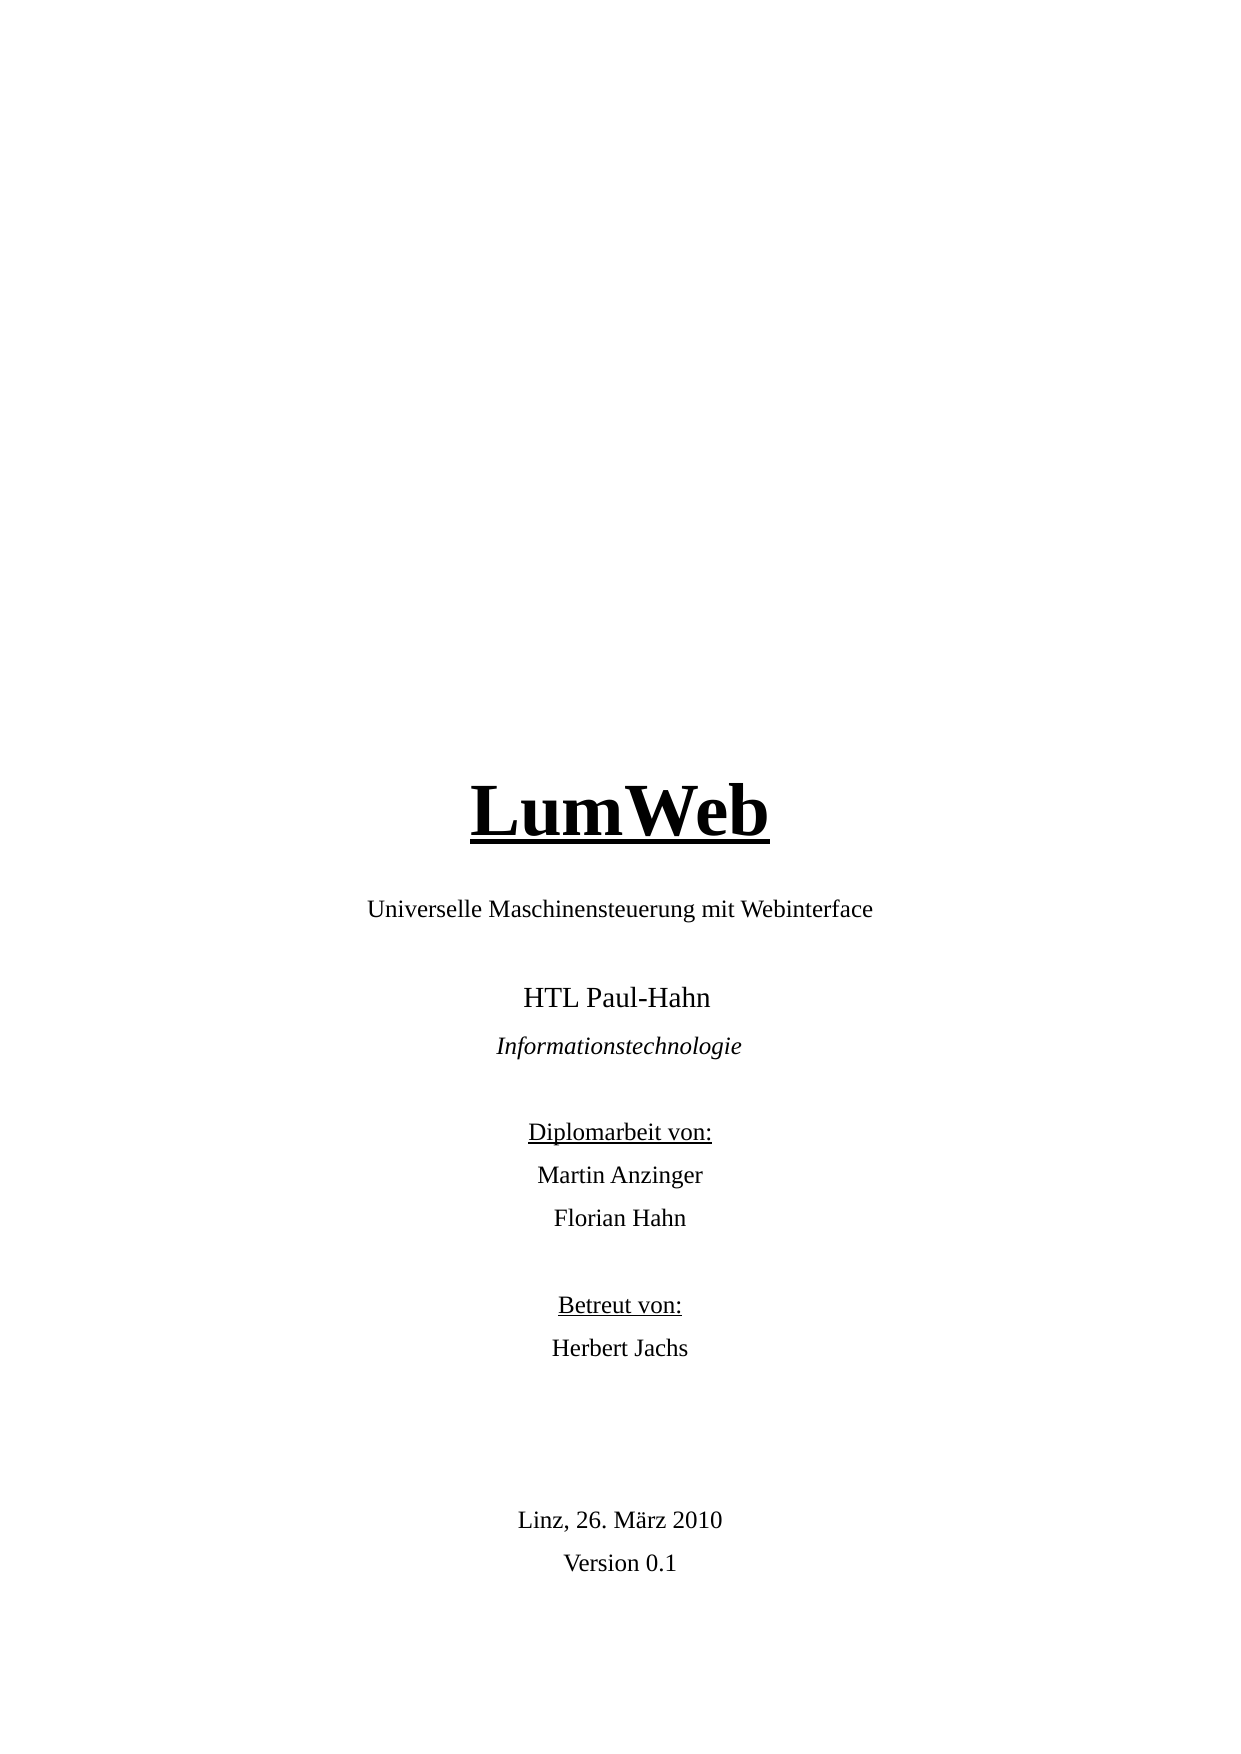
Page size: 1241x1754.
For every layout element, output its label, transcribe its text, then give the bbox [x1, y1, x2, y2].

text Martin Anzinger [118, 1160, 1122, 1189]
text Universelle Maschinensteuerung mit Webinterface [118, 894, 1122, 923]
text Informationstechnologie [118, 1031, 1122, 1060]
text Linz, 26. März 2010 Version 0.1 [118, 1505, 1122, 1577]
text LumWeb [118, 765, 1122, 851]
text Diplomarbeit von: [118, 1117, 1122, 1146]
text Herbert Jachs [118, 1333, 1122, 1362]
text Betreut von: [118, 1290, 1122, 1318]
text Florian Hahn [118, 1203, 1122, 1232]
text HTL Paul-Hahn [118, 981, 1122, 1014]
